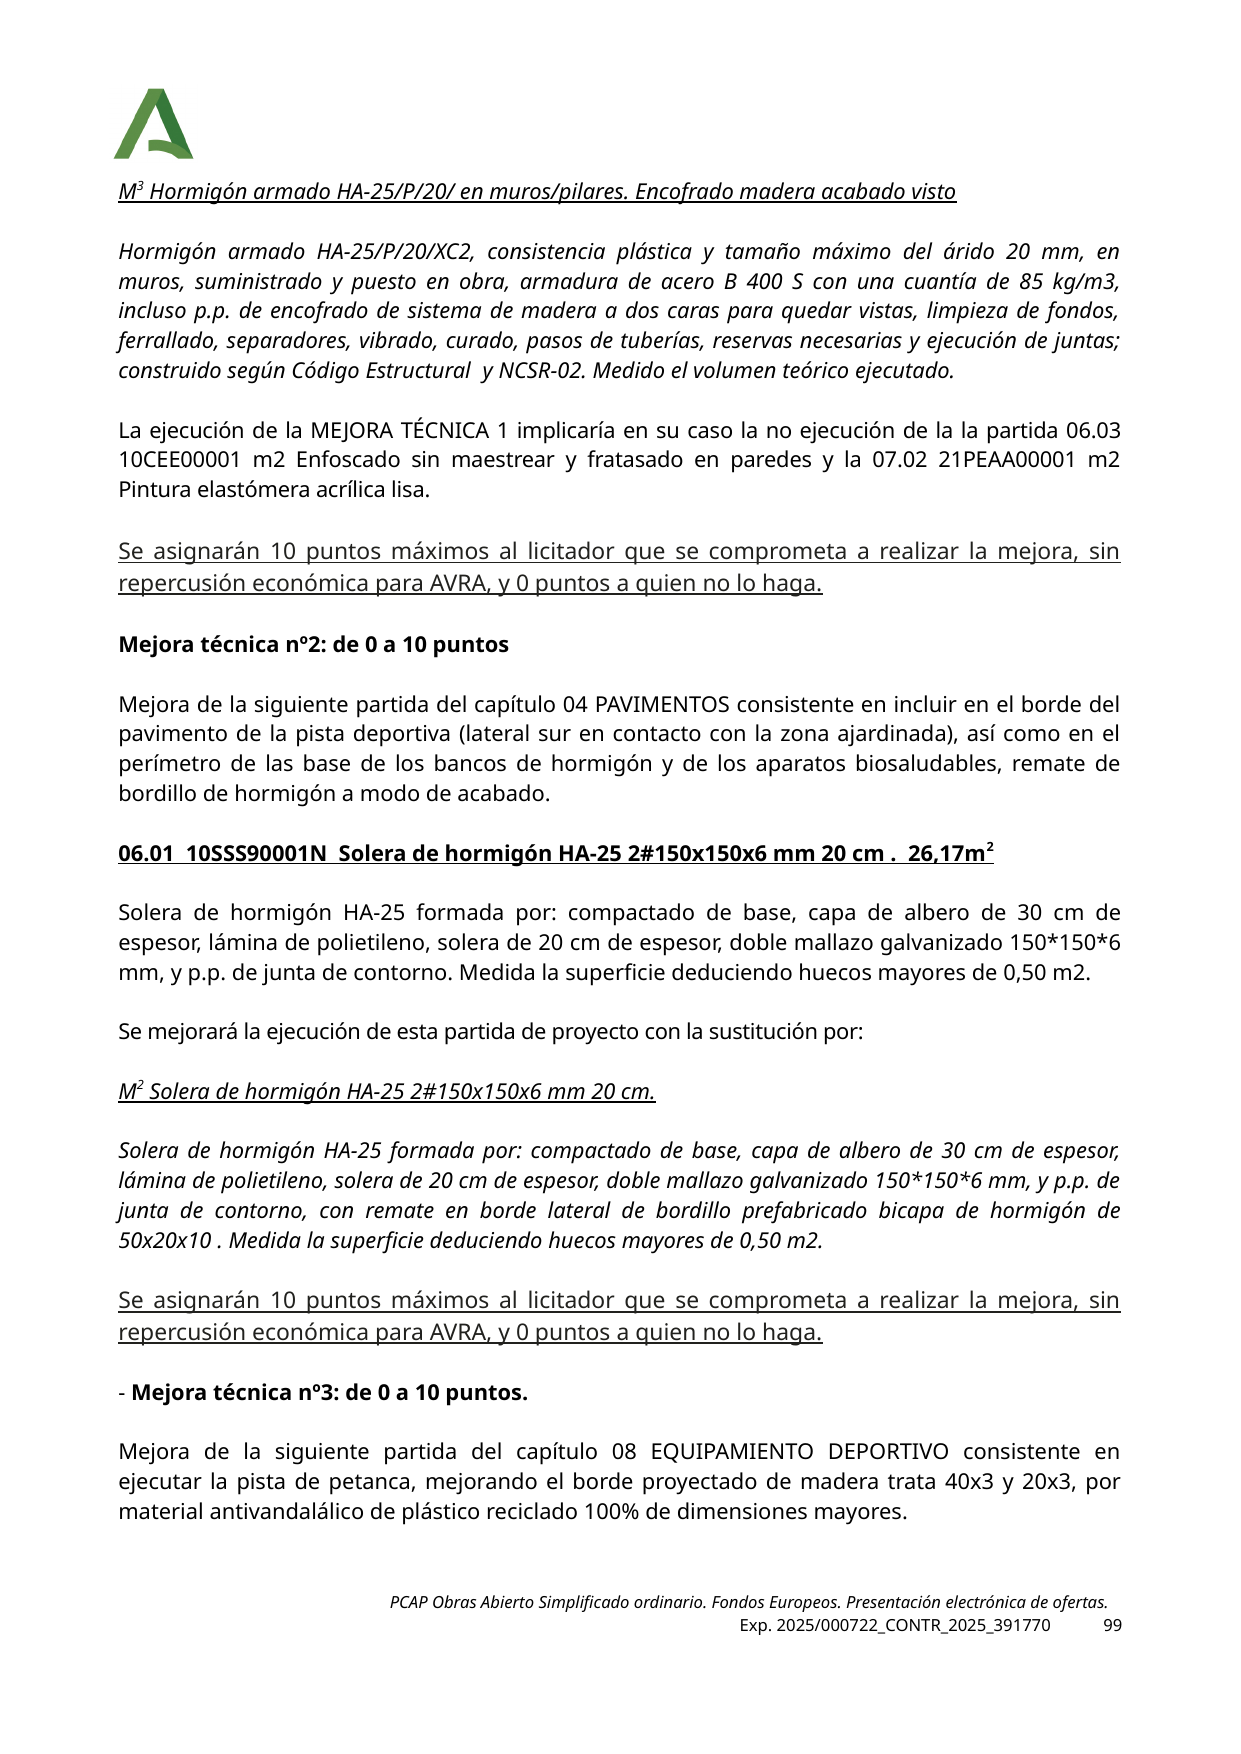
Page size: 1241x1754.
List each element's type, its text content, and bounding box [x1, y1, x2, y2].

text M3 Hormigón armado HA-25/P/20/ en muros/pilares. Encofrado madera acabado visto [118, 176, 1122, 206]
text La ejecución de la MEJORA TÉCNICA 1 implicaría en su caso la no ejecución de la la partida 06.03 10CEE00001 m2 Enfoscado sin maestrear y fratasado en paredes y la 07.02 21PEAA00001 m2 Pintura elastómera acrílica lisa. [118, 415, 1122, 504]
text M2 Solera de hormigón HA-25 2#150x150x6 mm 20 cm. [118, 1076, 1122, 1106]
text 06.01 10SSS90001N Solera de hormigón HA-25 2#150x150x6 mm 20 cm . 26,17m2 [118, 838, 1122, 867]
text Hormigón armado HA-25/P/20/XC2, consistencia plástica y tamaño máximo del árido 20 mm, en muros, suministrado y puesto en obra, armadura de acero B 400 S con una cuantía de 85 kg/m3, incluso p.p. de encofrado de sistema de madera a dos caras para quedar vistas, limpieza de fondos, ferrallado, separadores, vibrado, curado, pasos de tuberías, reservas necesarias y ejecución de juntas; construido según Código Estructural y NCSR-02. Medido el volumen teórico ejecutado. [118, 236, 1122, 385]
text Solera de hormigón HA-25 formada por: compactado de base, capa de albero de 30 cm de espesor, lámina de polietileno, solera de 20 cm de espesor, doble mallazo galvanizado 150*150*6 mm, y p.p. de junta de contorno. Medida la superficie deduciendo huecos mayores de 0,50 m2. [118, 897, 1122, 987]
text Mejora de la siguiente partida del capítulo 08 EQUIPAMIENTO DEPORTIVO consistente en ejecutar la pista de petanca, mejorando el borde proyectado de madera trata 40x3 y 20x3, por material antivandalálico de plástico reciclado 100% de dimensiones mayores. [118, 1436, 1122, 1526]
text Se asignarán 10 puntos máximos al licitador que se comprometa a realizar la mejora, sin repercusión económica para AVRA, y 0 puntos a quien no lo haga. [118, 1284, 1122, 1347]
text - Mejora técnica nº3: de 0 a 10 puntos. [118, 1377, 1122, 1407]
text Solera de hormigón HA-25 formada por: compactado de base, capa de albero de 30 cm de espesor, lámina de polietileno, solera de 20 cm de espesor, doble mallazo galvanizado 150*150*6 mm, y p.p. de junta de contorno, con remate en borde lateral de bordillo prefabricado bicapa de hormigón de 50x20x10 . Medida la superficie deduciendo huecos mayores de 0,50 m2. [118, 1136, 1122, 1255]
picture [109, 84, 198, 163]
text Se mejorará la ejecución de esta partida de proyecto con la sustitución por: [118, 1016, 1122, 1046]
text Mejora de la siguiente partida del capítulo 04 PAVIMENTOS consistente en incluir en el borde del pavimento de la pista deportiva (lateral sur en contacto con la zona ajardinada), así como en el perímetro de las base de los bancos de hormigón y de los aparatos biosaludables, remate de bordillo de hormigón a modo de acabado. [118, 689, 1122, 808]
text Mejora técnica nº2: de 0 a 10 puntos [118, 629, 1122, 659]
text Se asignarán 10 puntos máximos al licitador que se comprometa a realizar la mejora, sin repercusión económica para AVRA, y 0 puntos a quien no lo haga. [118, 535, 1122, 598]
